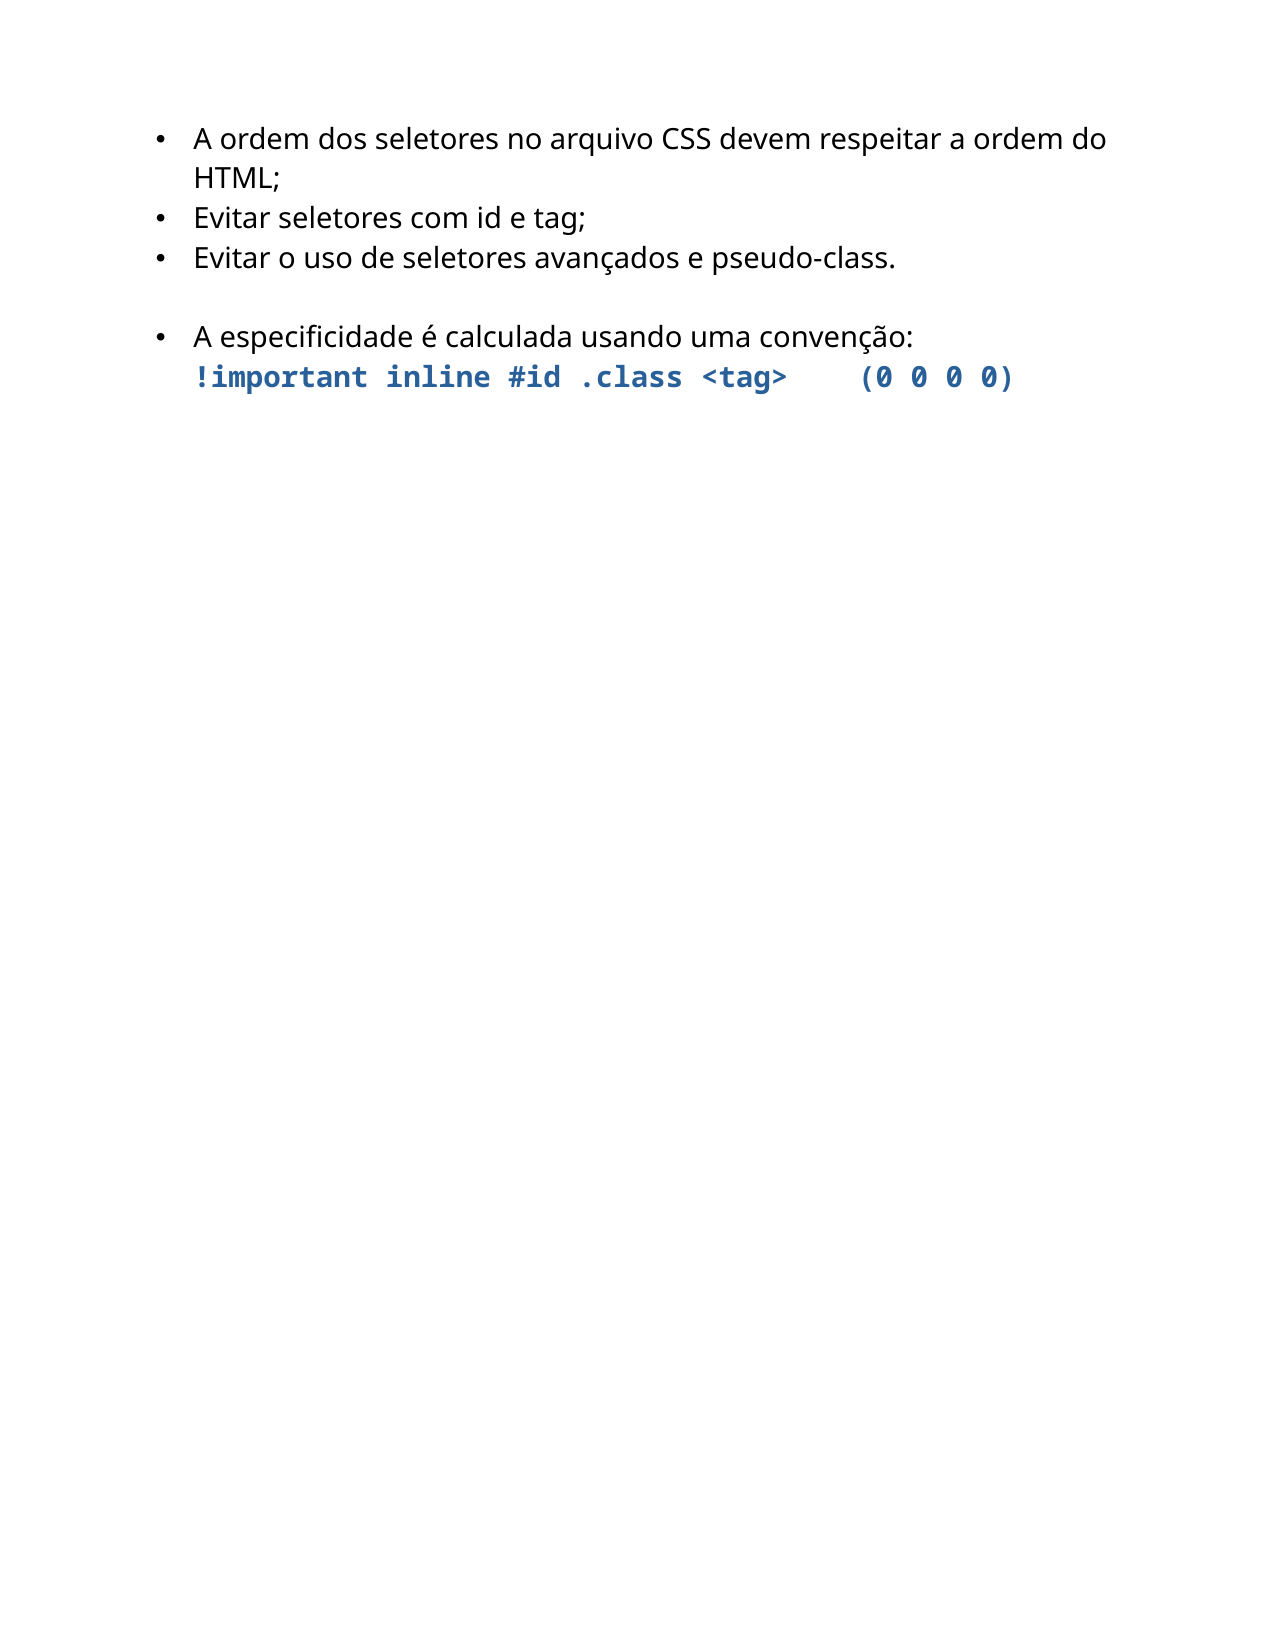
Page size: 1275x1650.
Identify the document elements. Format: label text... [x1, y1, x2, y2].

list Evitar o uso de seletores avançados e pseudo-class. [156, 237, 1157, 277]
list A ordem dos seletores no arquivo CSS devem respeitar a ordem do HTML; [156, 118, 1157, 197]
list Evitar seletores com id e tag; [156, 197, 1157, 237]
list A especificidade é calculada usando uma convenção: !important inline #id .class <tag> (0 0 0 0) [156, 317, 1157, 396]
